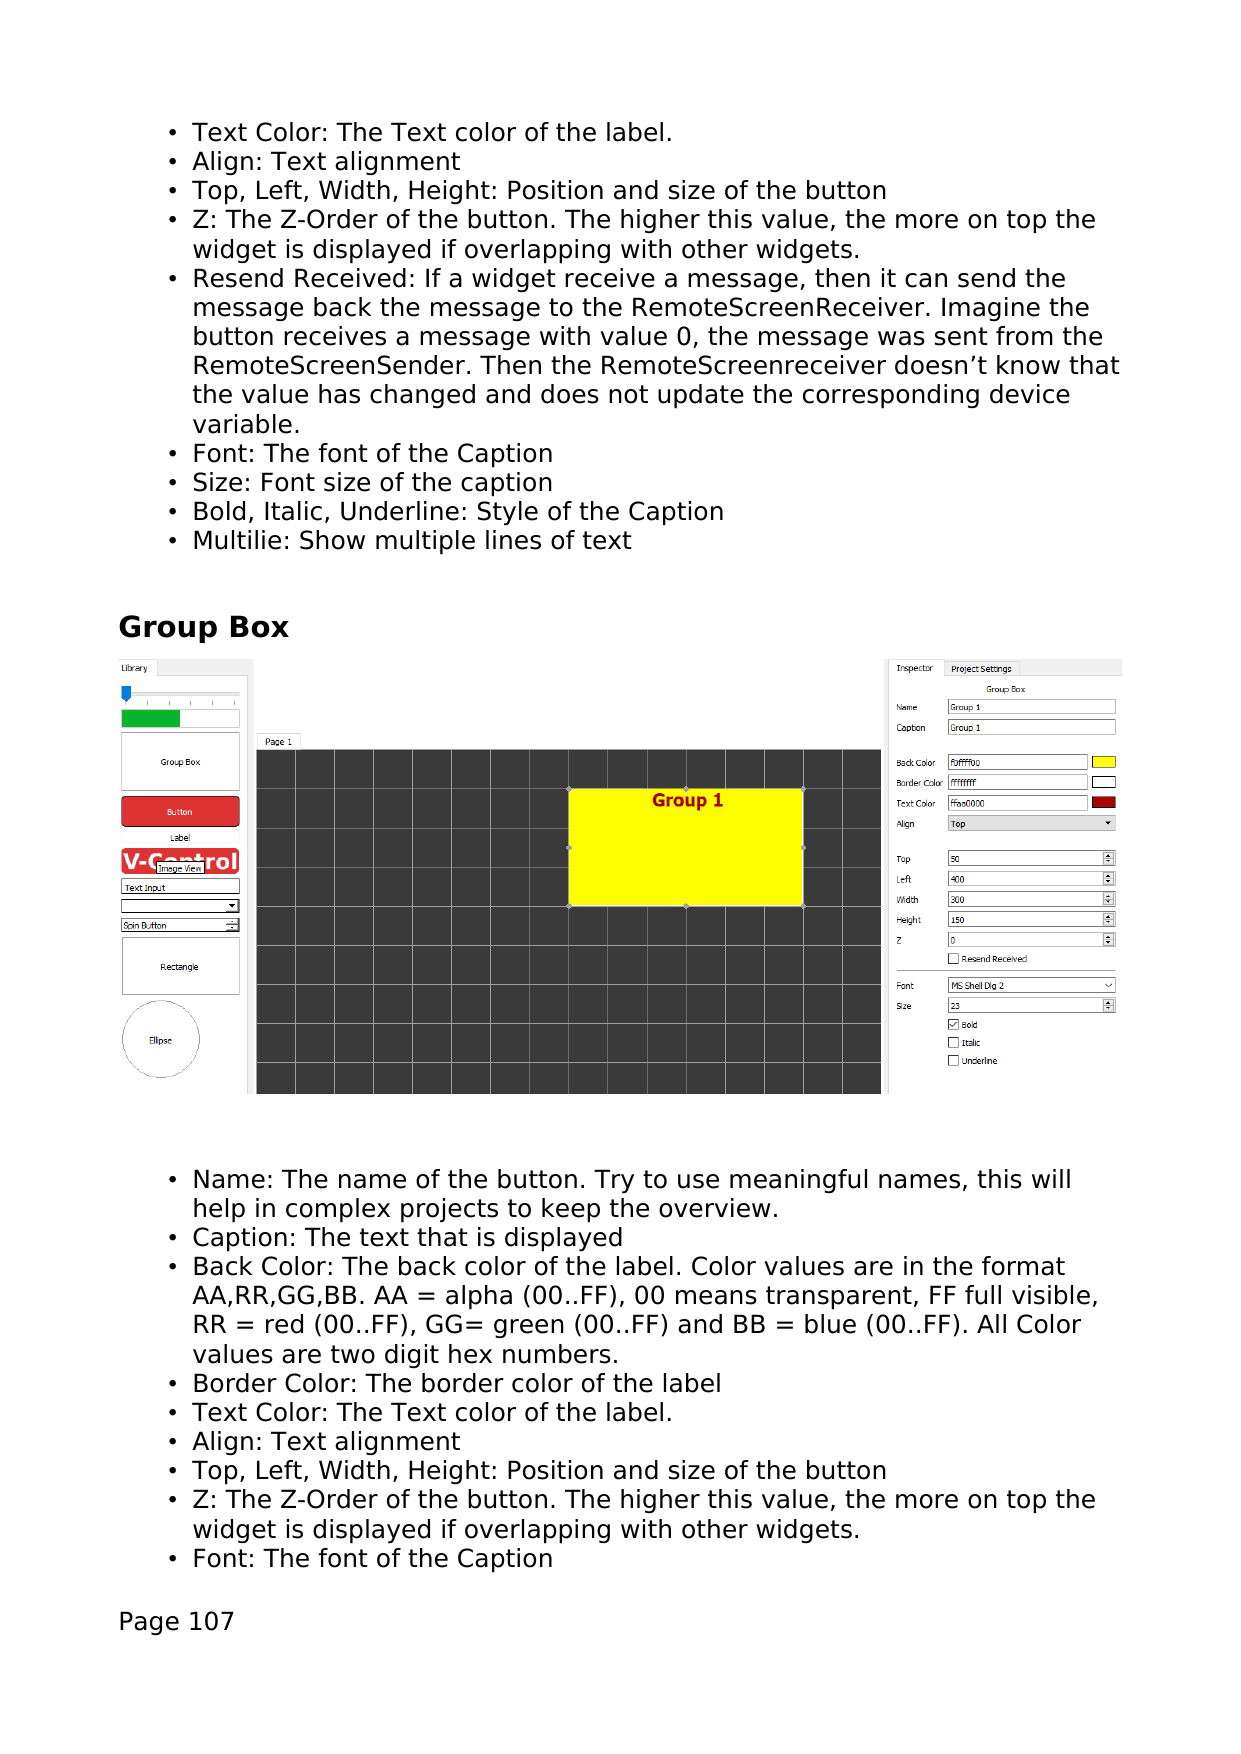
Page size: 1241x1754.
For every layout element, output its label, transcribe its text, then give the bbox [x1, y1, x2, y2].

list Align: Text alignment [177, 147, 1122, 176]
list Multilie: Show multiple lines of text [177, 526, 1122, 556]
list Text Color: The Text color of the label. [177, 118, 1122, 147]
list Border Color: The border color of the label [177, 1369, 1122, 1398]
list Top, Left, Width, Height: Position and size of the button [177, 176, 1122, 206]
list Back Color: The back color of the label. Color values are in the format AA,RR,GG,BB. AA = alpha (00..FF), 00 means transparent, FF full visible, RR = red (00..FF), GG= green (00..FF) and BB = blue (00..FF). All Color values are two digit hex numbers. [177, 1252, 1122, 1369]
list Align: Text alignment [177, 1427, 1122, 1456]
list Size: Font size of the caption [177, 468, 1122, 497]
list Name: The name of the button. Try to use meaningful names, this will help in complex projects to keep the overview. [177, 1165, 1122, 1223]
list Z: The Z-Order of the button. The higher this value, the more on top the widget is displayed if overlapping with other widgets. [177, 206, 1122, 264]
list Resend Received: If a widget receive a message, then it can send the message back the message to the RemoteScreenReceiver. Imagine the button receives a message with value 0, the message was sent from the RemoteScreenSender. Then the RemoteScreenreceiver doesn’t know that the value has changed and does not update the corresponding device variable. [177, 264, 1122, 439]
list Top, Left, Width, Height: Position and size of the button [177, 1456, 1122, 1486]
list Caption: The text that is displayed [177, 1223, 1122, 1252]
list Z: The Z-Order of the button. The higher this value, the more on top the widget is displayed if overlapping with other widgets. [177, 1486, 1122, 1544]
list Bold, Italic, Underline: Style of the Caption [177, 497, 1122, 526]
picture [118, 656, 1123, 1094]
list Text Color: The Text color of the label. [177, 1398, 1122, 1427]
list Font: The font of the Caption [177, 1544, 1122, 1573]
list Font: The font of the Caption [177, 439, 1122, 468]
subtitle Group Box [118, 610, 1122, 644]
